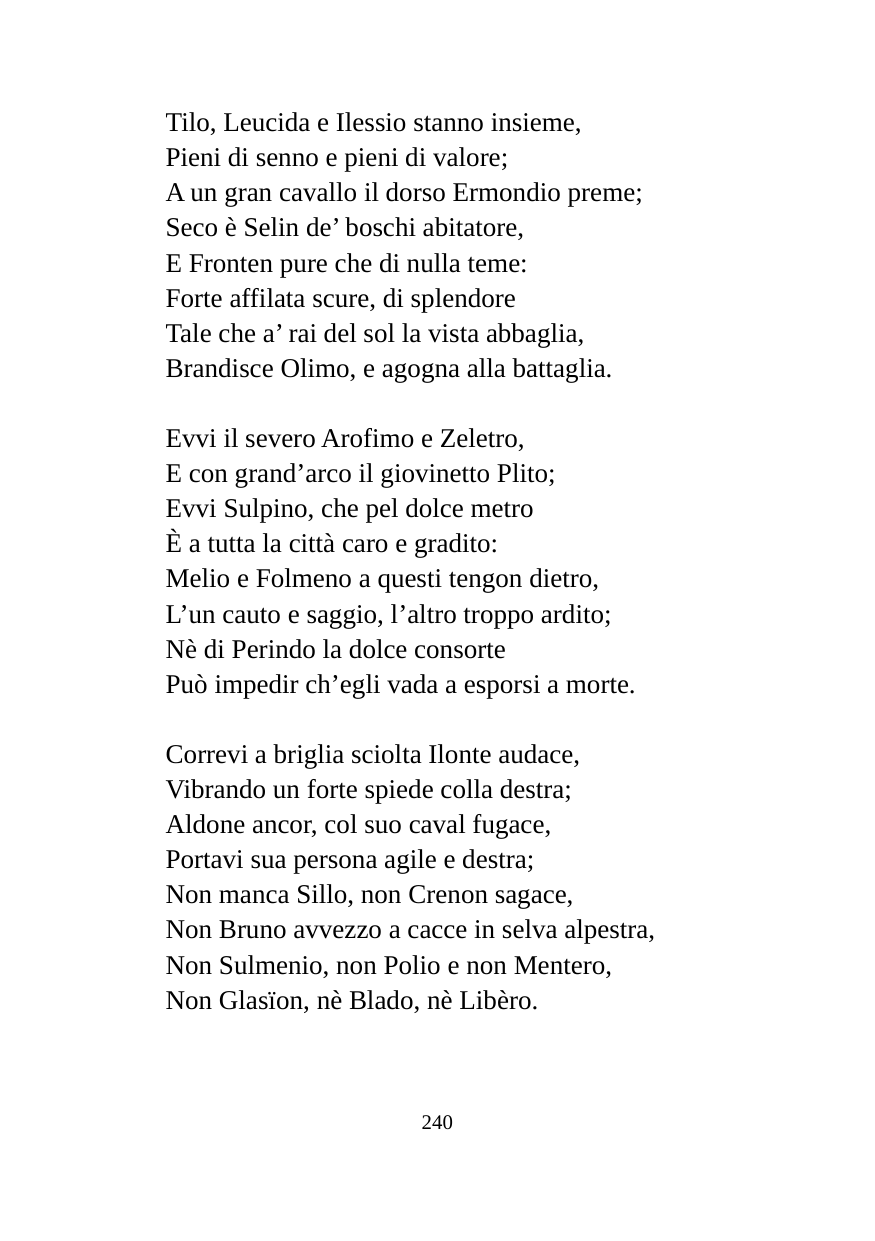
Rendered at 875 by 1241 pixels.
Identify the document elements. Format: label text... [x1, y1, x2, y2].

text Forte affilata scure, di splendore [165, 282, 768, 313]
text Evvi il severo Arofimo e Zeletro, [165, 422, 768, 453]
text Non Sulmenio, non Polio e non Mentero, [165, 949, 768, 980]
text Portavi sua persona agile e destra; [165, 843, 768, 874]
text E Fronten pure che di nulla teme: [165, 247, 768, 278]
text Aldone ancor, col suo caval fugace, [165, 808, 768, 839]
text Non Glasïon, nè Blado, nè Libèro. [165, 984, 768, 1015]
text Tilo, Leucida e Ilessio stanno insieme, [165, 106, 768, 137]
text A un gran cavallo il dorso Ermondio preme; [165, 176, 768, 208]
text Può impedir ch’egli vada a esporsi a morte. [165, 668, 768, 699]
text Correvi a briglia sciolta Ilonte audace, [165, 738, 768, 769]
text Evvi Sulpino, che pel dolce metro [165, 492, 768, 523]
text Tale che a’ rai del sol la vista abbaglia, [165, 317, 768, 348]
text Vibrando un forte spiede colla destra; [165, 773, 768, 804]
text Melio e Folmeno a questi tengon dietro, [165, 563, 768, 594]
text Brandisce Olimo, e agogna alla battaglia. [165, 352, 768, 383]
text Non manca Sillo, non Crenon sagace, [165, 878, 768, 910]
text E con grand’arco il giovinetto Plito; [165, 457, 768, 488]
text L’un cauto e saggio, l’altro troppo ardito; [165, 598, 768, 629]
text È a tutta la città caro e gradito: [165, 527, 768, 559]
text Pieni di senno e pieni di valore; [165, 141, 768, 172]
text Non Bruno avvezzo a cacce in selva alpestra, [165, 914, 768, 945]
text Nè di Perindo la dolce consorte [165, 633, 768, 664]
text Seco è Selin de’ boschi abitatore, [165, 212, 768, 243]
